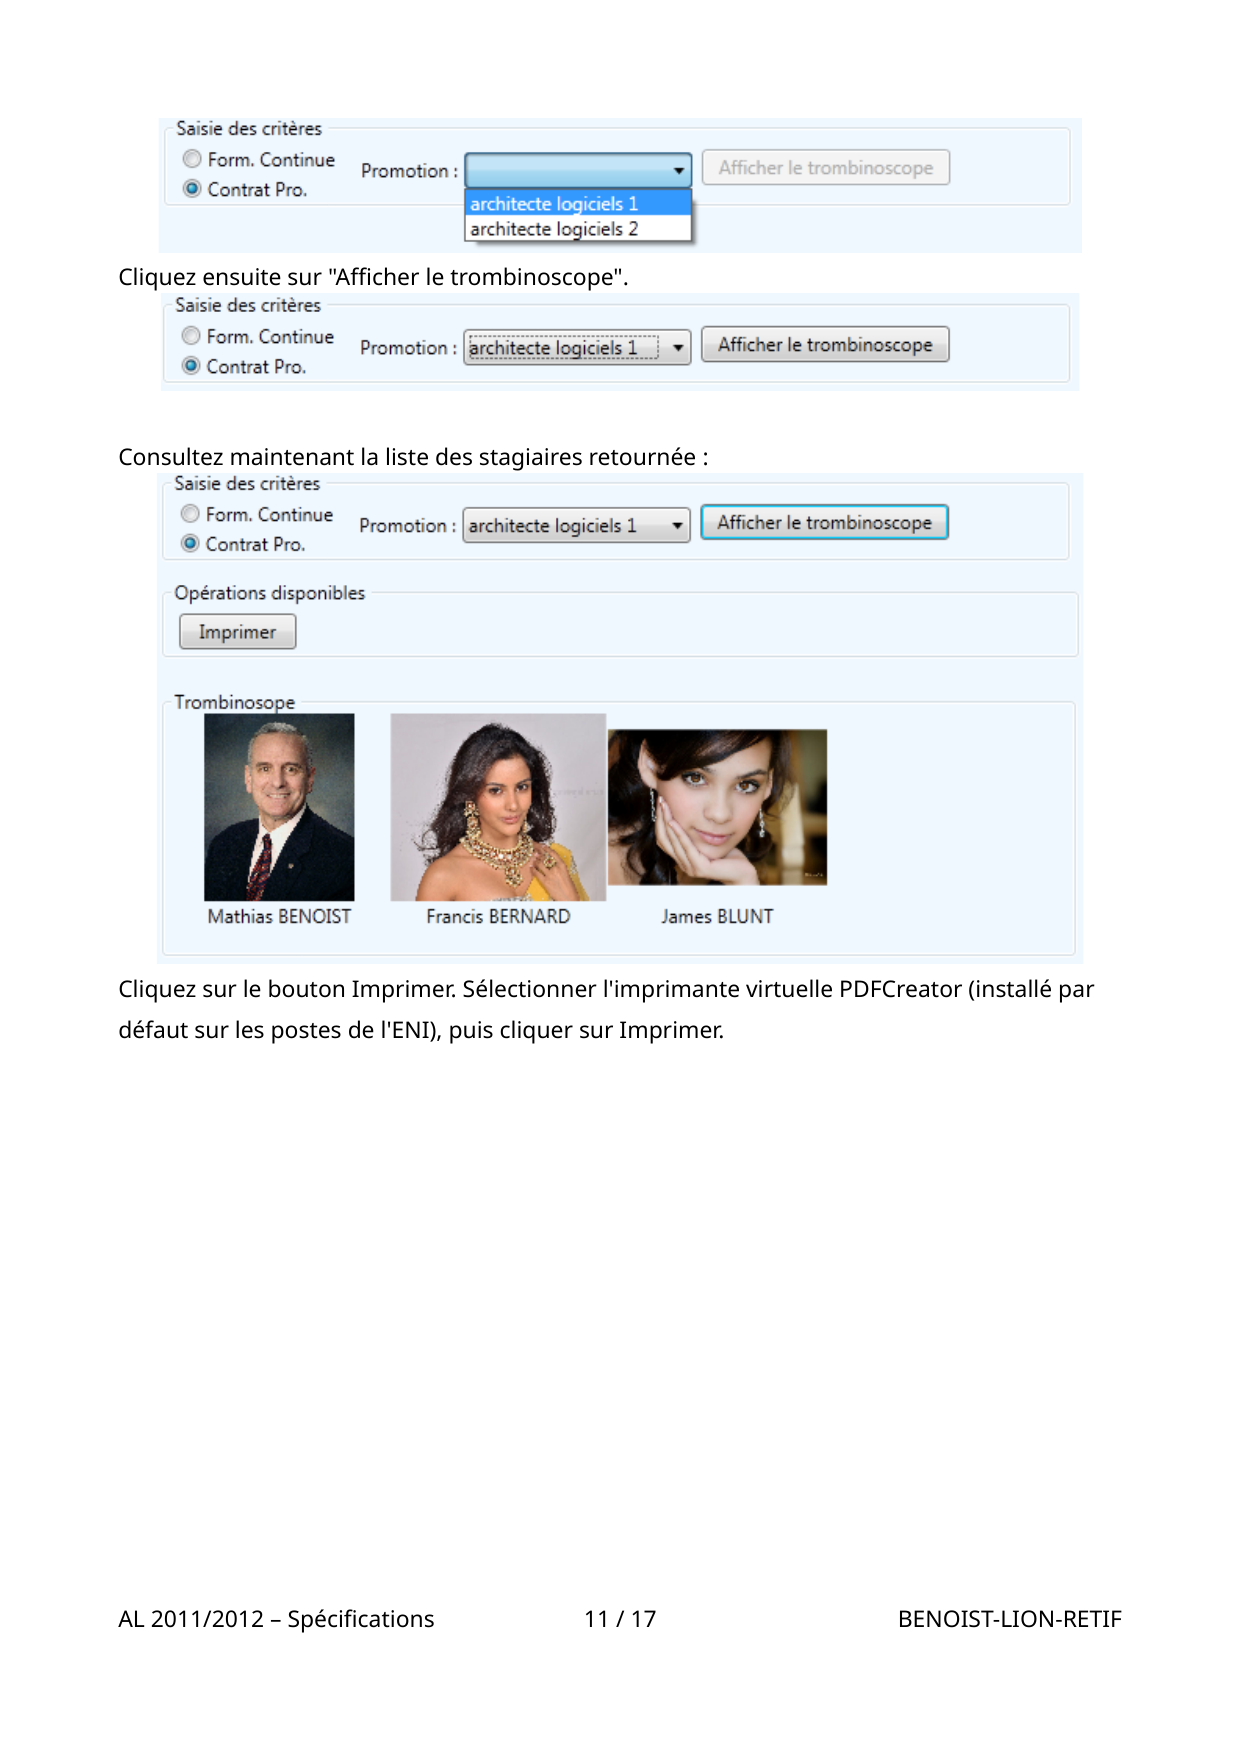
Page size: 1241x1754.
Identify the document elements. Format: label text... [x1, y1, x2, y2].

text Cliquez sur le bouton Imprimer. Sélectionner l'imprimante virtuelle PDFCreator (installé par défaut sur les postes de l'ENI), puis cliquer sur Imprimer. [118, 964, 1122, 1047]
picture [160, 293, 1080, 391]
text Cliquez ensuite sur "Afficher le trombinoscope". [118, 253, 1122, 294]
picture [156, 473, 1084, 964]
picture [158, 118, 1082, 253]
text Consultez maintenant la liste des stagiaires retournée : [118, 432, 1122, 473]
